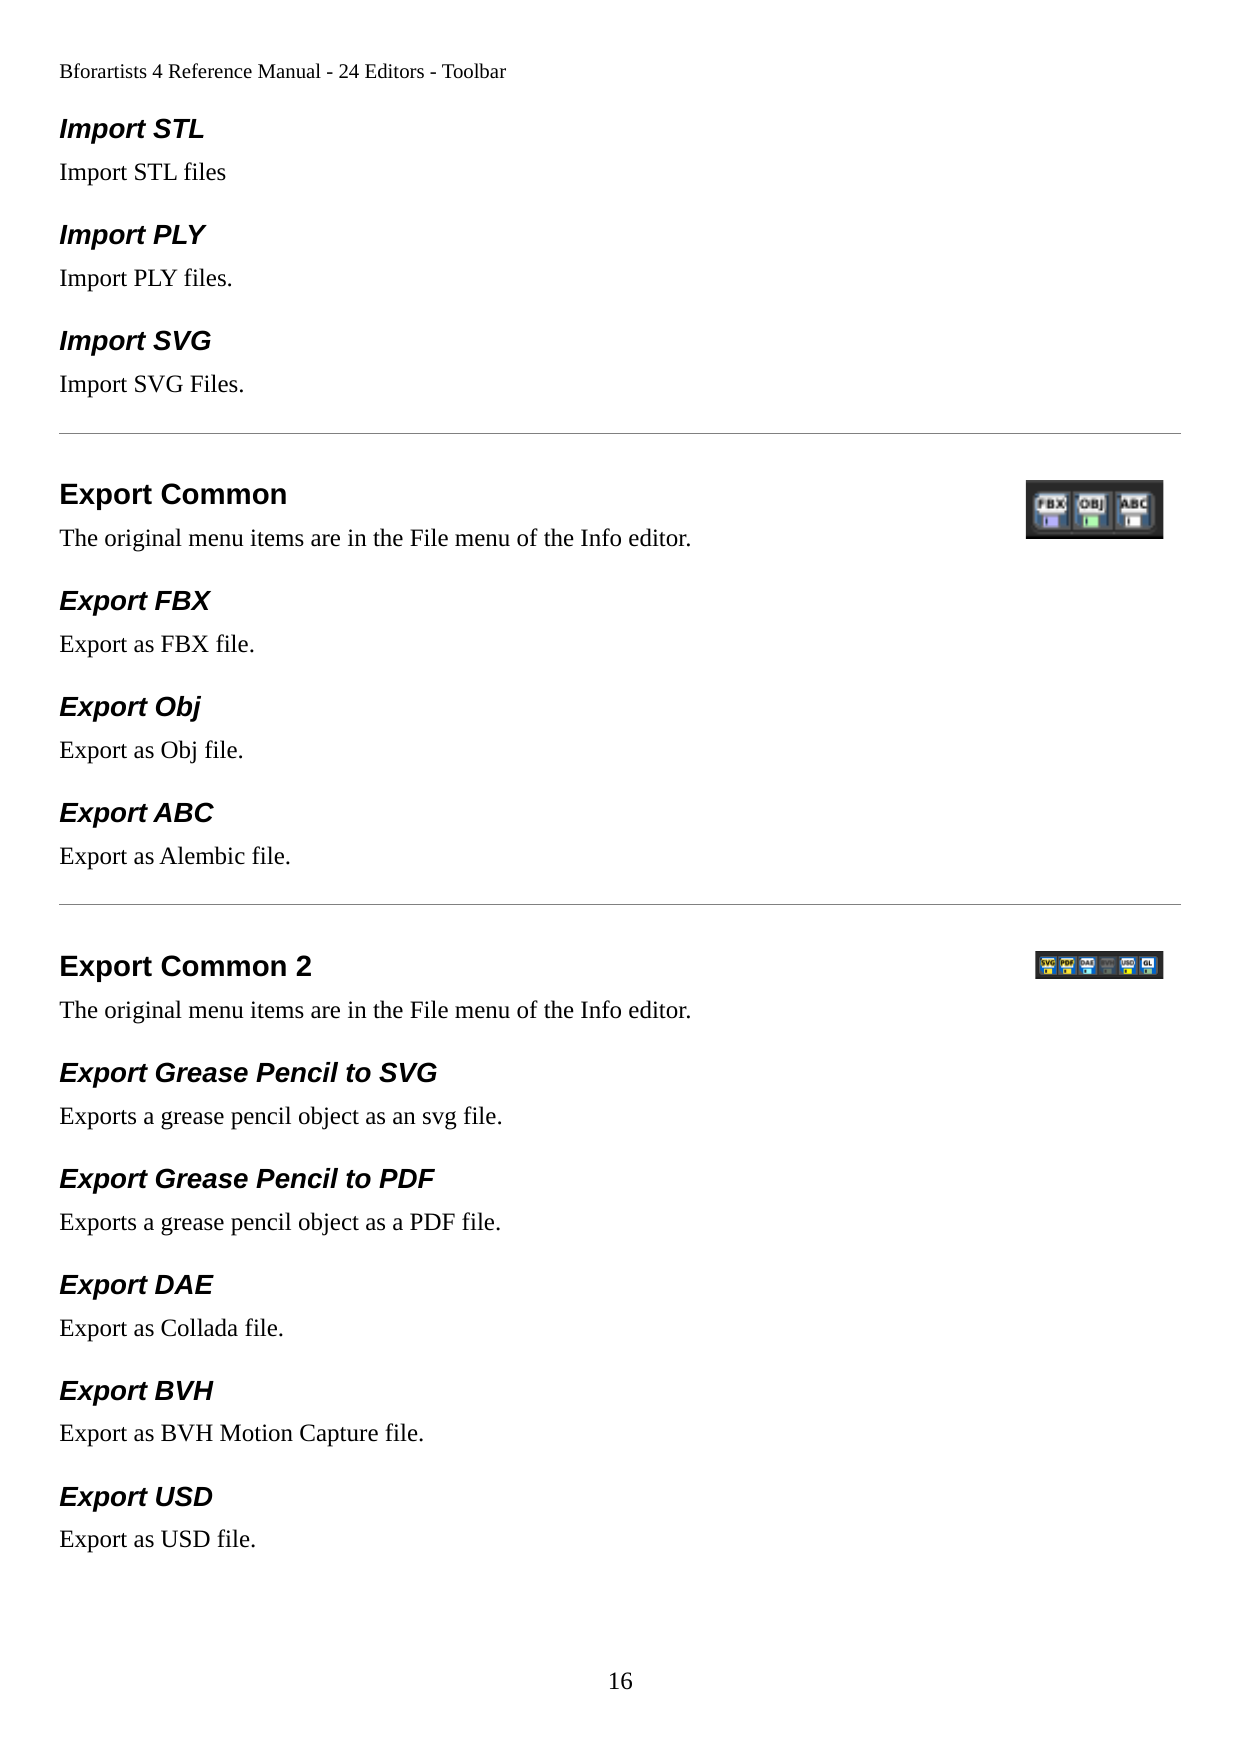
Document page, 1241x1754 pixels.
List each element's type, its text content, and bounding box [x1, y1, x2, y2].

text Exports a grease pencil object as an svg file. [59, 1101, 1181, 1129]
subtitle Export Grease Pencil to PDF [59, 1162, 1181, 1194]
text Export as Alembic file. [59, 841, 1181, 869]
text Export as FBX file. [59, 629, 1181, 658]
subtitle Import PLY [59, 218, 1181, 250]
text Import PLY files. [59, 263, 1181, 292]
text Export as USD file. [59, 1524, 1181, 1553]
subtitle Export USD [59, 1480, 1181, 1512]
picture [1035, 951, 1164, 979]
subtitle Export FBX [59, 584, 1181, 616]
text Export as BVH Motion Capture file. [59, 1418, 1181, 1447]
subtitle Export DAE [59, 1268, 1181, 1300]
text Export as Collada file. [59, 1313, 1181, 1341]
text Import SVG Files. [59, 369, 1181, 398]
subtitle Export Common 2 [59, 948, 1181, 982]
text The original menu items are in the File menu of the Info editor. [59, 995, 1181, 1023]
subtitle Export Common [59, 477, 1181, 510]
text Import STL files [59, 157, 1181, 186]
text The original menu items are in the File menu of the Info editor. [59, 523, 1181, 552]
subtitle Export Grease Pencil to SVG [59, 1056, 1181, 1088]
subtitle Export ABC [59, 796, 1181, 828]
subtitle Export Obj [59, 690, 1181, 722]
text Exports a grease pencil object as a PDF file. [59, 1207, 1181, 1235]
picture [1025, 480, 1164, 539]
subtitle Import SVG [59, 324, 1181, 356]
subtitle Export BVH [59, 1374, 1181, 1406]
subtitle Import STL [59, 113, 1181, 144]
text Export as Obj file. [59, 735, 1181, 763]
